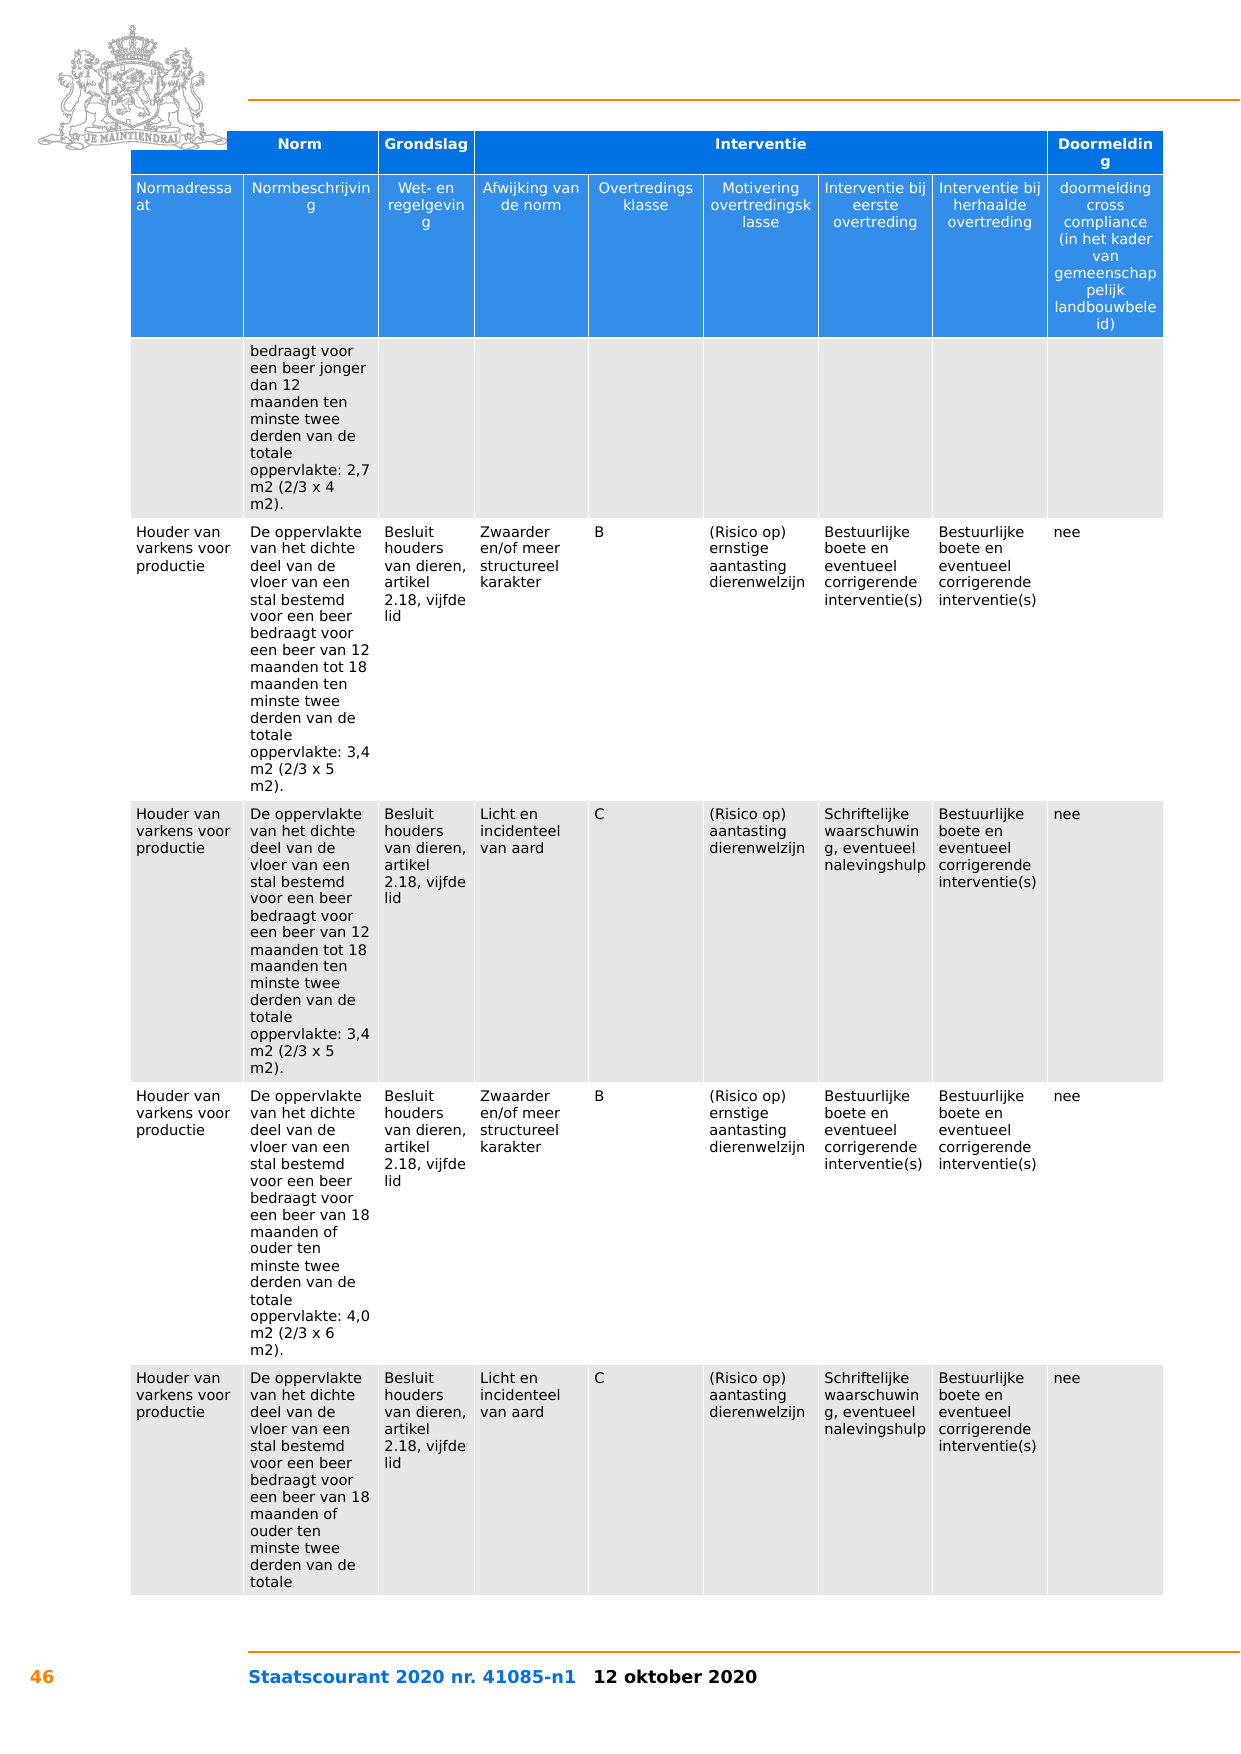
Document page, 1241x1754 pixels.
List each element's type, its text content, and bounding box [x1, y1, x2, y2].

table_cell Bestuurlijke boete en eventueel corrigerende interventie(s) [933, 801, 1047, 1082]
table_cell [1048, 339, 1163, 518]
table_cell Bestuurlijke boete en eventueel corrigerende interventie(s) [933, 519, 1047, 800]
table_cell Houder van varkens voor productie [131, 801, 243, 1082]
table_cell (Risico op) aantasting dierenwelzijn [704, 1365, 818, 1595]
picture [38, 25, 227, 150]
table_cell Besluit houders van dieren, artikel 2.18, vijfde lid [379, 519, 474, 800]
table_cell C [589, 801, 703, 1082]
table_cell [131, 339, 243, 518]
table_cell [589, 339, 703, 518]
table_cell De oppervlakte van het dichte deel van de vloer van een stal bestemd voor een beer bedraagt voor een beer van 18 maanden of ouder ten minste twee derden van de totale oppervlakte: 4,0 m2 (2/3 x 6 m2). [244, 1083, 378, 1364]
table_cell De oppervlakte van het dichte deel van de vloer van een stal bestemd voor een beer bedraagt voor een beer van 12 maanden tot 18 maanden ten minste twee derden van de totale oppervlakte: 3,4 m2 (2/3 x 5 m2). [244, 519, 378, 800]
table_cell Schriftelijke waarschuwing, eventueel nalevingshulp [819, 1365, 932, 1595]
table_cell doormelding cross compliance (in het kader van gemeenschappelijk landbouwbeleid) [1048, 175, 1163, 337]
table_cell Motivering overtredingsklasse [704, 175, 818, 337]
table_cell Zwaarder en/of meer structureel karakter [475, 1083, 588, 1364]
table_cell [933, 339, 1047, 518]
table_cell bedraagt voor een beer jonger dan 12 maanden ten minste twee derden van de totale oppervlakte: 2,7 m2 (2/3 x 4 m2). [244, 339, 378, 518]
table_cell Houder van varkens voor productie [131, 1365, 243, 1595]
table_header Interventie [475, 131, 1047, 174]
table_cell [819, 339, 932, 518]
table_cell [379, 339, 474, 518]
table_cell Zwaarder en/of meer structureel karakter [475, 519, 588, 800]
table_cell nee [1048, 801, 1163, 1082]
table_cell (Risico op) ernstige aantasting dierenwelzijn [704, 519, 818, 800]
table_cell Normbeschrijving [244, 175, 378, 337]
table_cell B [589, 1083, 703, 1364]
table_cell Interventie bij eerste overtreding [819, 175, 932, 337]
table_cell Bestuurlijke boete en eventueel corrigerende interventie(s) [819, 519, 932, 800]
table_cell Interventie bij herhaalde overtreding [933, 175, 1047, 337]
table_header Norm [131, 131, 378, 174]
table_header Doormelding [1048, 131, 1163, 174]
table_cell nee [1048, 1365, 1163, 1595]
table_cell [475, 339, 588, 518]
table_cell B [589, 519, 703, 800]
table_cell Afwijking van de norm [475, 175, 588, 337]
table_cell Licht en incidenteel van aard [475, 1365, 588, 1595]
table_cell Bestuurlijke boete en eventueel corrigerende interventie(s) [819, 1083, 932, 1364]
table_cell Besluit houders van dieren, artikel 2.18, vijfde lid [379, 1083, 474, 1364]
table_cell Besluit houders van dieren, artikel 2.18, vijfde lid [379, 1365, 474, 1595]
table_cell Normadressaat [131, 175, 243, 337]
table_cell De oppervlakte van het dichte deel van de vloer van een stal bestemd voor een beer bedraagt voor een beer van 18 maanden of ouder ten minste twee derden van de totale [244, 1365, 378, 1595]
table_cell Besluit houders van dieren, artikel 2.18, vijfde lid [379, 801, 474, 1082]
table_cell [704, 339, 818, 518]
table_cell Licht en incidenteel van aard [475, 801, 588, 1082]
table_cell (Risico op) aantasting dierenwelzijn [704, 801, 818, 1082]
table_cell Bestuurlijke boete en eventueel corrigerende interventie(s) [933, 1365, 1047, 1595]
table_header Grondslag [379, 131, 474, 174]
table_cell Schriftelijke waarschuwing, eventueel nalevingshulp [819, 801, 932, 1082]
table_cell De oppervlakte van het dichte deel van de vloer van een stal bestemd voor een beer bedraagt voor een beer van 12 maanden tot 18 maanden ten minste twee derden van de totale oppervlakte: 3,4 m2 (2/3 x 5 m2). [244, 801, 378, 1082]
table_cell nee [1048, 519, 1163, 800]
table_cell nee [1048, 1083, 1163, 1364]
table_cell Houder van varkens voor productie [131, 519, 243, 800]
table_cell Houder van varkens voor productie [131, 1083, 243, 1364]
table_cell Bestuurlijke boete en eventueel corrigerende interventie(s) [933, 1083, 1047, 1364]
table_cell C [589, 1365, 703, 1595]
table_cell Wet- en regelgeving [379, 175, 474, 337]
table_cell Overtredingsklasse [589, 175, 703, 337]
table_cell (Risico op) ernstige aantasting dierenwelzijn [704, 1083, 818, 1364]
